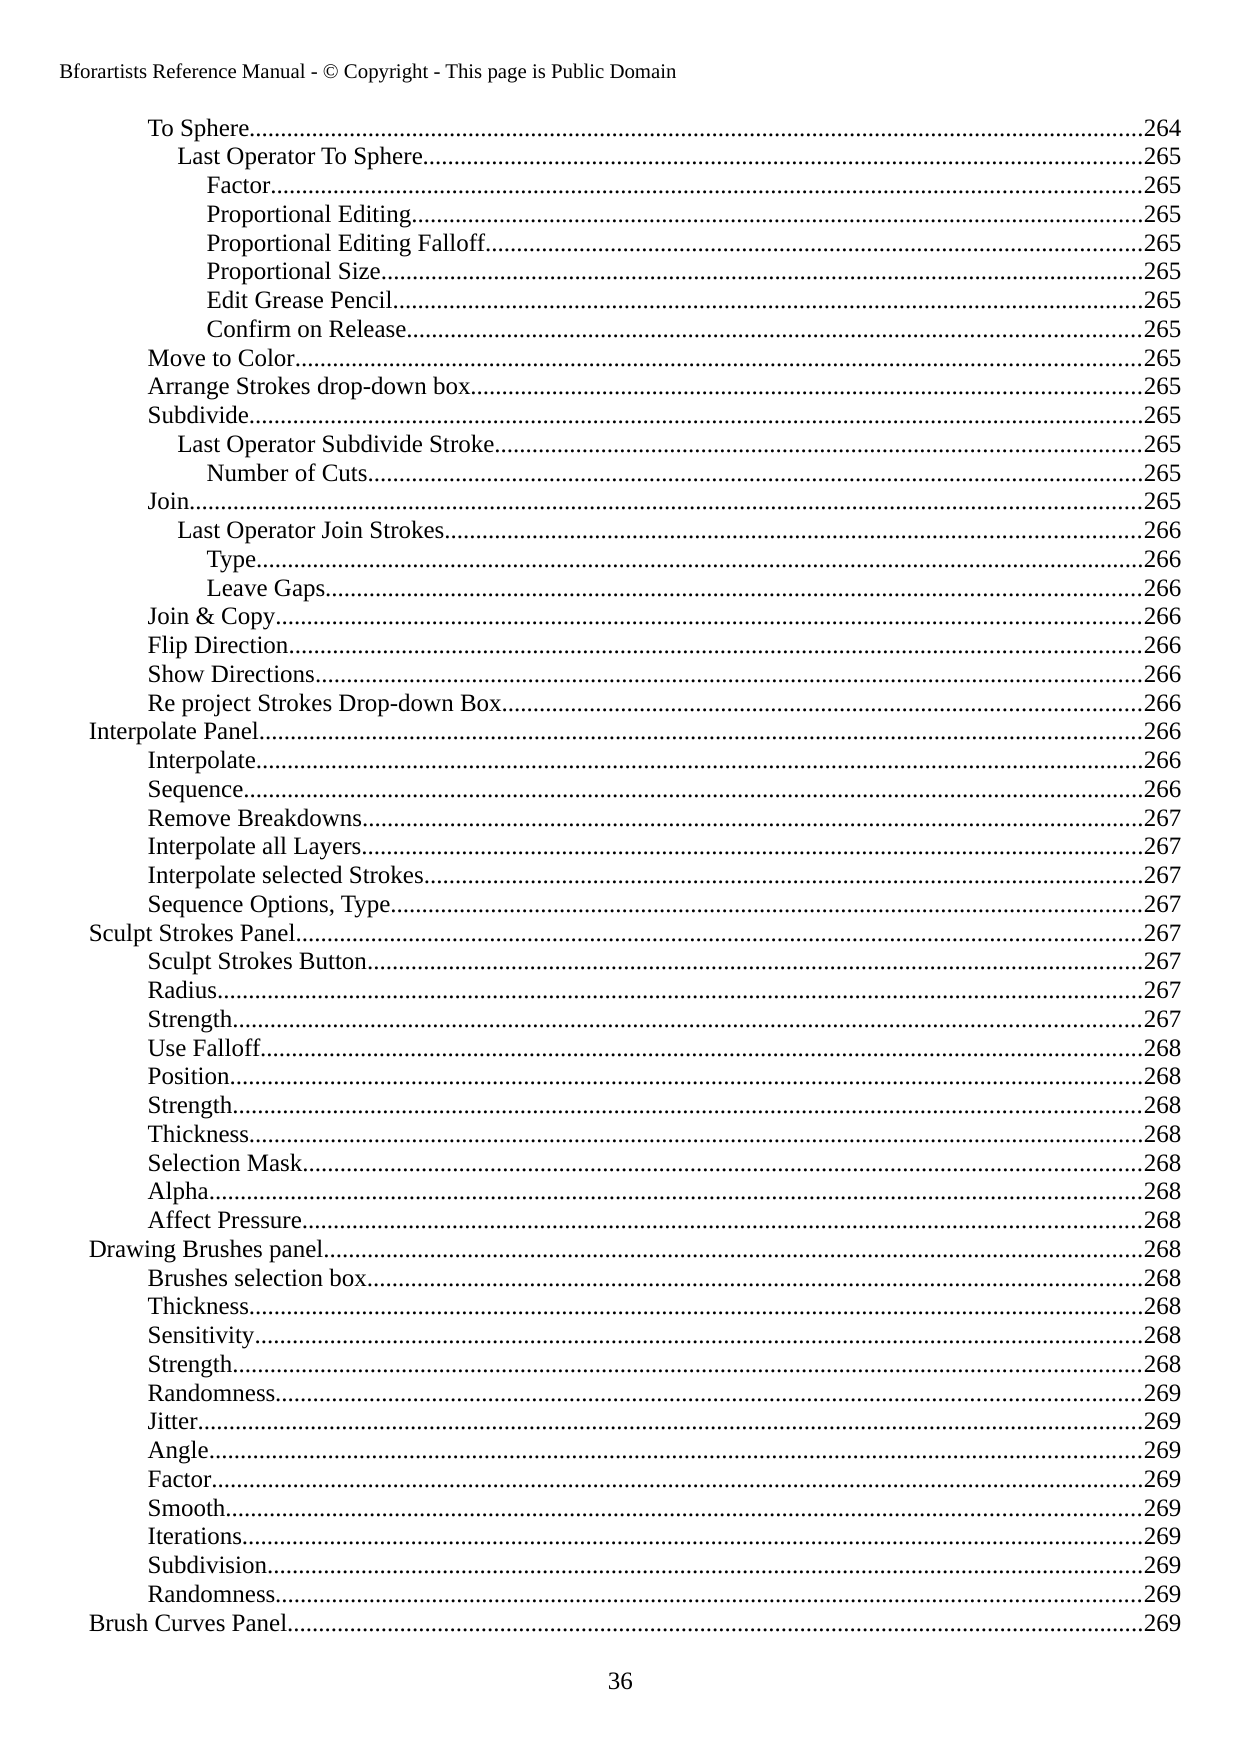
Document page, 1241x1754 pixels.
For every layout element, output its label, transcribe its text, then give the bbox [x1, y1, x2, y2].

text Join & Copy 266 [147, 601, 1181, 630]
text Proportional Editing Falloff 265 [206, 228, 1181, 256]
text Randomness 269 [147, 1378, 1181, 1406]
text Thickness 268 [147, 1291, 1181, 1320]
text To Sphere 264 [147, 113, 1181, 141]
text Strength 268 [147, 1090, 1181, 1119]
text Show Directions 266 [147, 659, 1181, 688]
text Jitter 269 [147, 1406, 1181, 1435]
text Subdivide 265 [147, 400, 1181, 429]
text Sculpt Strokes Button 267 [147, 946, 1181, 975]
text Last Operator Subdivide Stroke 265 [177, 429, 1181, 458]
text Move to Color 265 [147, 343, 1181, 371]
text Thickness 268 [147, 1119, 1181, 1148]
text Join 265 [147, 486, 1181, 515]
text Confirm on Release 265 [206, 314, 1181, 343]
text Last Operator Join Strokes 266 [177, 515, 1181, 544]
text Sequence Options, Type 267 [147, 889, 1181, 918]
text Type 266 [206, 544, 1181, 573]
text Randomness 269 [147, 1579, 1181, 1608]
text Number of Cuts 265 [206, 458, 1181, 486]
text Edit Grease Pencil 265 [206, 285, 1181, 314]
text Radius 267 [147, 975, 1181, 1004]
text Interpolate Panel 266 [88, 716, 1181, 745]
text Factor 269 [147, 1464, 1181, 1493]
text Use Falloff 268 [147, 1033, 1181, 1061]
text Interpolate 266 [147, 745, 1181, 774]
text Sculpt Strokes Panel 267 [88, 918, 1181, 946]
text Flip Direction 266 [147, 630, 1181, 659]
text Factor 265 [206, 170, 1181, 199]
text Strength 267 [147, 1004, 1181, 1033]
text Interpolate selected Strokes 267 [147, 860, 1181, 889]
text Selection Mask 268 [147, 1148, 1181, 1176]
text Brushes selection box 268 [147, 1263, 1181, 1291]
text Sequence 266 [147, 774, 1181, 803]
text Alpha 268 [147, 1176, 1181, 1205]
text Affect Pressure 268 [147, 1205, 1181, 1234]
text Smooth 269 [147, 1493, 1181, 1521]
text Subdivision 269 [147, 1550, 1181, 1579]
text Position 268 [147, 1061, 1181, 1090]
text Leave Gaps 266 [206, 573, 1181, 601]
text Brush Curves Panel 269 [88, 1608, 1181, 1636]
text Last Operator To Sphere 265 [177, 141, 1181, 170]
text Iterations 269 [147, 1521, 1181, 1550]
text Angle 269 [147, 1435, 1181, 1464]
text Remove Breakdowns 267 [147, 803, 1181, 831]
text Re project Strokes Drop-down Box 266 [147, 688, 1181, 716]
text Arrange Strokes drop-down box 265 [147, 371, 1181, 400]
text Interpolate all Layers 267 [147, 831, 1181, 860]
text Proportional Editing 265 [206, 199, 1181, 228]
text Sensitivity 268 [147, 1320, 1181, 1349]
text Strength 268 [147, 1349, 1181, 1378]
text Drawing Brushes panel 268 [88, 1234, 1181, 1263]
text Proportional Size 265 [206, 256, 1181, 285]
